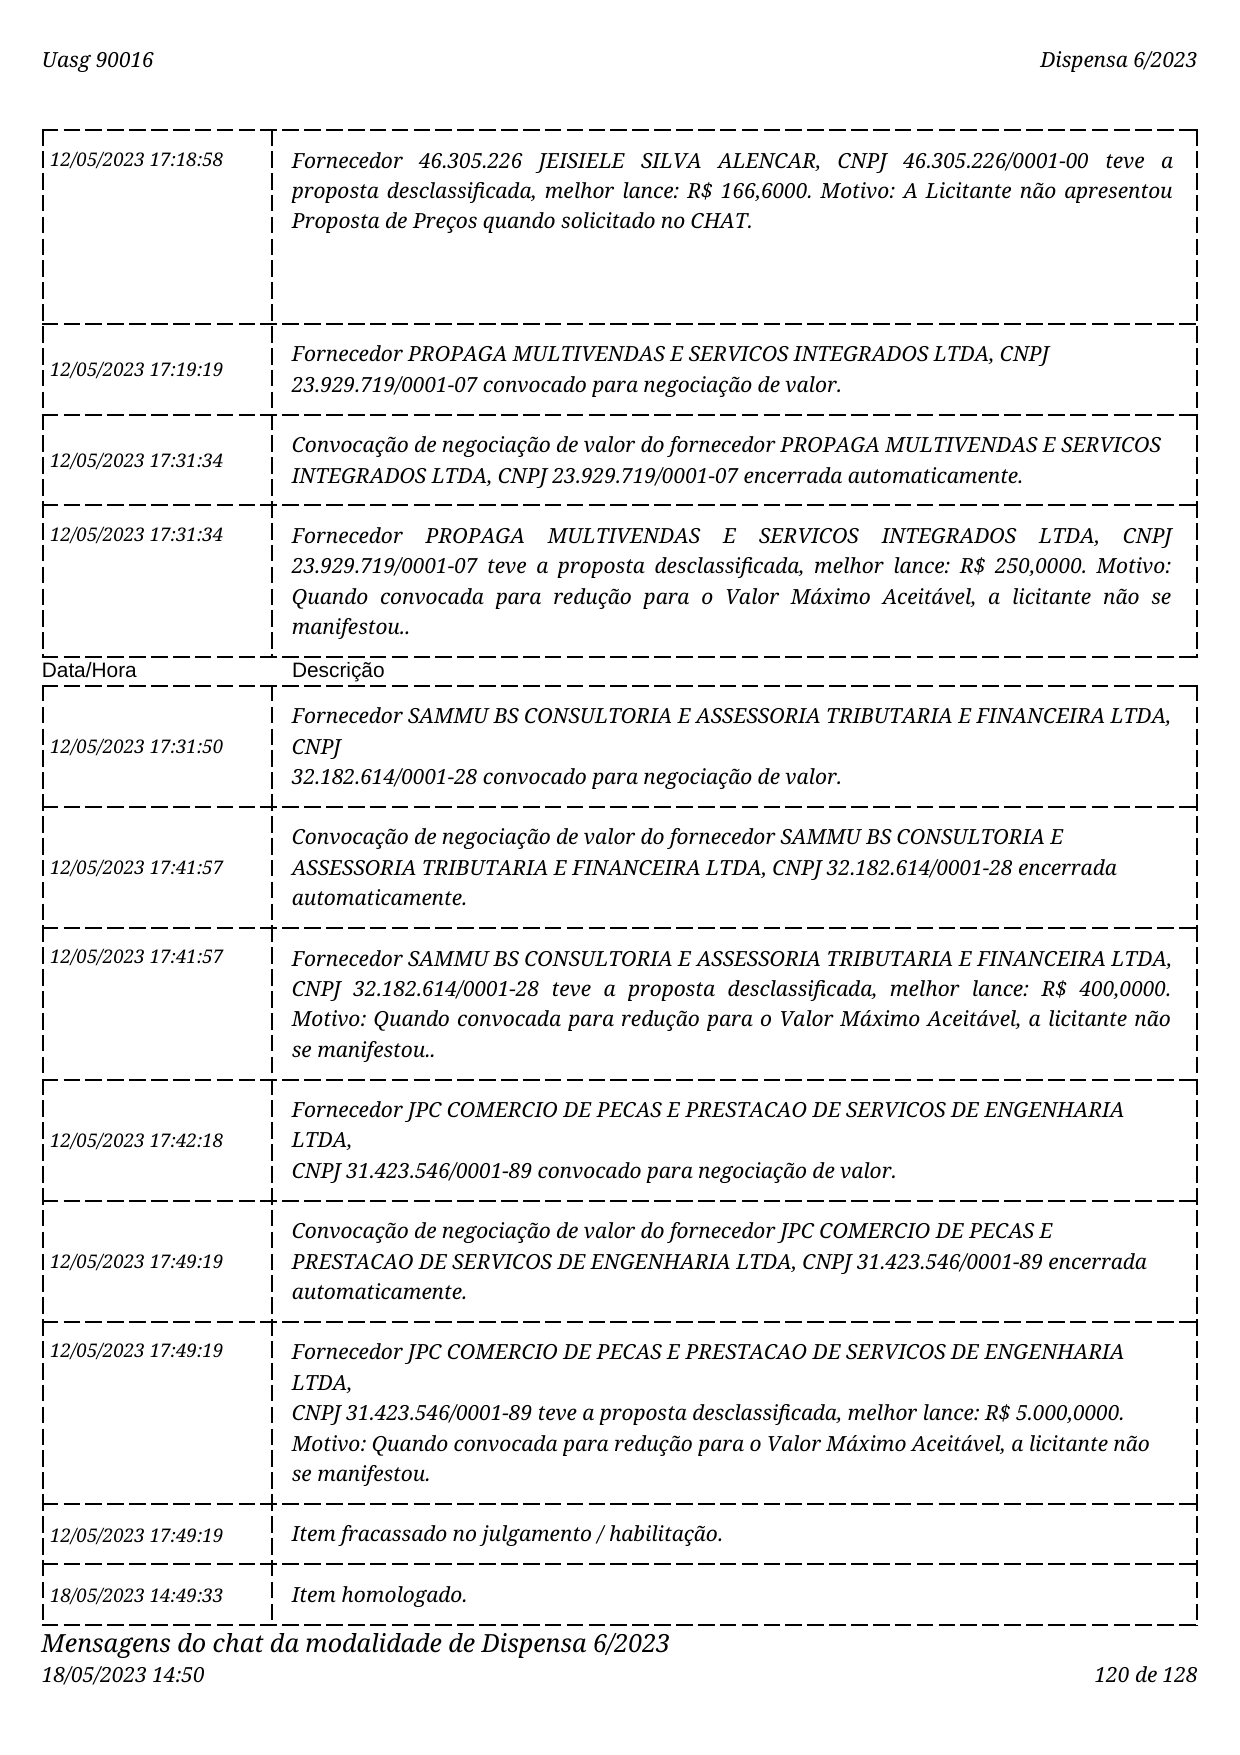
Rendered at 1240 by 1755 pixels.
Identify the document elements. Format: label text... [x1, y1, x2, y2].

table_cell Convocação de negociação de valor do fornecedor PROPAGA MULTIVENDAS E SERVICOS INTEGRADOS LTDA, CNPJ 23.929.719/0001-07 encerrada automaticamente. [272, 414, 1197, 504]
table_cell 12/05/2023 17:31:34 [43, 504, 272, 656]
table_cell 12/05/2023 17:41:57 [43, 927, 272, 1078]
table_cell 12/05/2023 17:49:19 [43, 1503, 272, 1563]
table_cell 12/05/2023 17:19:19 [43, 323, 272, 414]
table_cell Fornecedor 46.305.226 JEISIELE SILVA ALENCAR, CNPJ 46.305.226/0001-00 teve a proposta desclassificada, melhor lance: R$ 166,6000. Motivo: A Licitante não apresentou Proposta de Preços quando solicitado no CHAT. [272, 129, 1197, 323]
table_cell 12/05/2023 17:18:58 [43, 129, 272, 323]
table_cell Fornecedor PROPAGA MULTIVENDAS E SERVICOS INTEGRADOS LTDA, CNPJ 23.929.719/0001-07 convocado para negociação de valor. [272, 323, 1197, 414]
table_cell Convocação de negociação de valor do fornecedor SAMMU BS CONSULTORIA E ASSESSORIA TRIBUTARIA E FINANCEIRA LTDA, CNPJ 32.182.614/0001-28 encerrada automaticamente. [272, 806, 1197, 927]
table_cell Fornecedor JPC COMERCIO DE PECAS E PRESTACAO DE SERVICOS DE ENGENHARIA LTDA, CNPJ 31.423.546/0001-89 teve a proposta desclassificada, melhor lance: R$ 5.000,0000. Motivo: Quando convocada para redução para o Valor Máximo Aceitável, a licitante não se manifestou. [272, 1321, 1197, 1503]
table_cell 12/05/2023 17:41:57 [43, 806, 272, 927]
table_cell Fornecedor JPC COMERCIO DE PECAS E PRESTACAO DE SERVICOS DE ENGENHARIA LTDA, CNPJ 31.423.546/0001-89 convocado para negociação de valor. [272, 1079, 1197, 1200]
table_cell Item homologado. [272, 1563, 1197, 1623]
table_cell 18/05/2023 14:49:33 [43, 1563, 272, 1623]
table_cell 12/05/2023 17:49:19 [43, 1200, 272, 1321]
table_cell 12/05/2023 17:49:19 [43, 1321, 272, 1503]
table_cell Fornecedor PROPAGA MULTIVENDAS E SERVICOS INTEGRADOS LTDA, CNPJ 23.929.719/0001-07 teve a proposta desclassificada, melhor lance: R$ 250,0000. Motivo: Quando convocada para redução para o Valor Máximo Aceitável, a licitante não se manifestou.. [272, 504, 1197, 656]
table_cell Convocação de negociação de valor do fornecedor JPC COMERCIO DE PECAS E PRESTACAO DE SERVICOS DE ENGENHARIA LTDA, CNPJ 31.423.546/0001-89 encerrada automaticamente. [272, 1200, 1197, 1321]
text Mensagens do chat da modalidade de Dispensa 6/2023 [41, 1626, 1200, 1659]
table_cell 12/05/2023 17:42:18 [43, 1079, 272, 1200]
table_cell 12/05/2023 17:31:34 [43, 414, 272, 504]
table_cell Fornecedor SAMMU BS CONSULTORIA E ASSESSORIA TRIBUTARIA E FINANCEIRA LTDA, CNPJ 32.182.614/0001-28 teve a proposta desclassificada, melhor lance: R$ 400,0000. Motivo: Quando convocada para redução para o Valor Máximo Aceitável, a licitante não se manifestou.. [272, 927, 1197, 1078]
table_header Fornecedor SAMMU BS CONSULTORIA E ASSESSORIA TRIBUTARIA E FINANCEIRA LTDA, CNPJ 32.182.614/0001-28 convocado para negociação de valor. [272, 685, 1197, 806]
text Data/Hora Descrição [42, 658, 1200, 682]
table_cell Item fracassado no julgamento / habilitação. [272, 1503, 1197, 1563]
table_header 12/05/2023 17:31:50 [43, 685, 272, 806]
